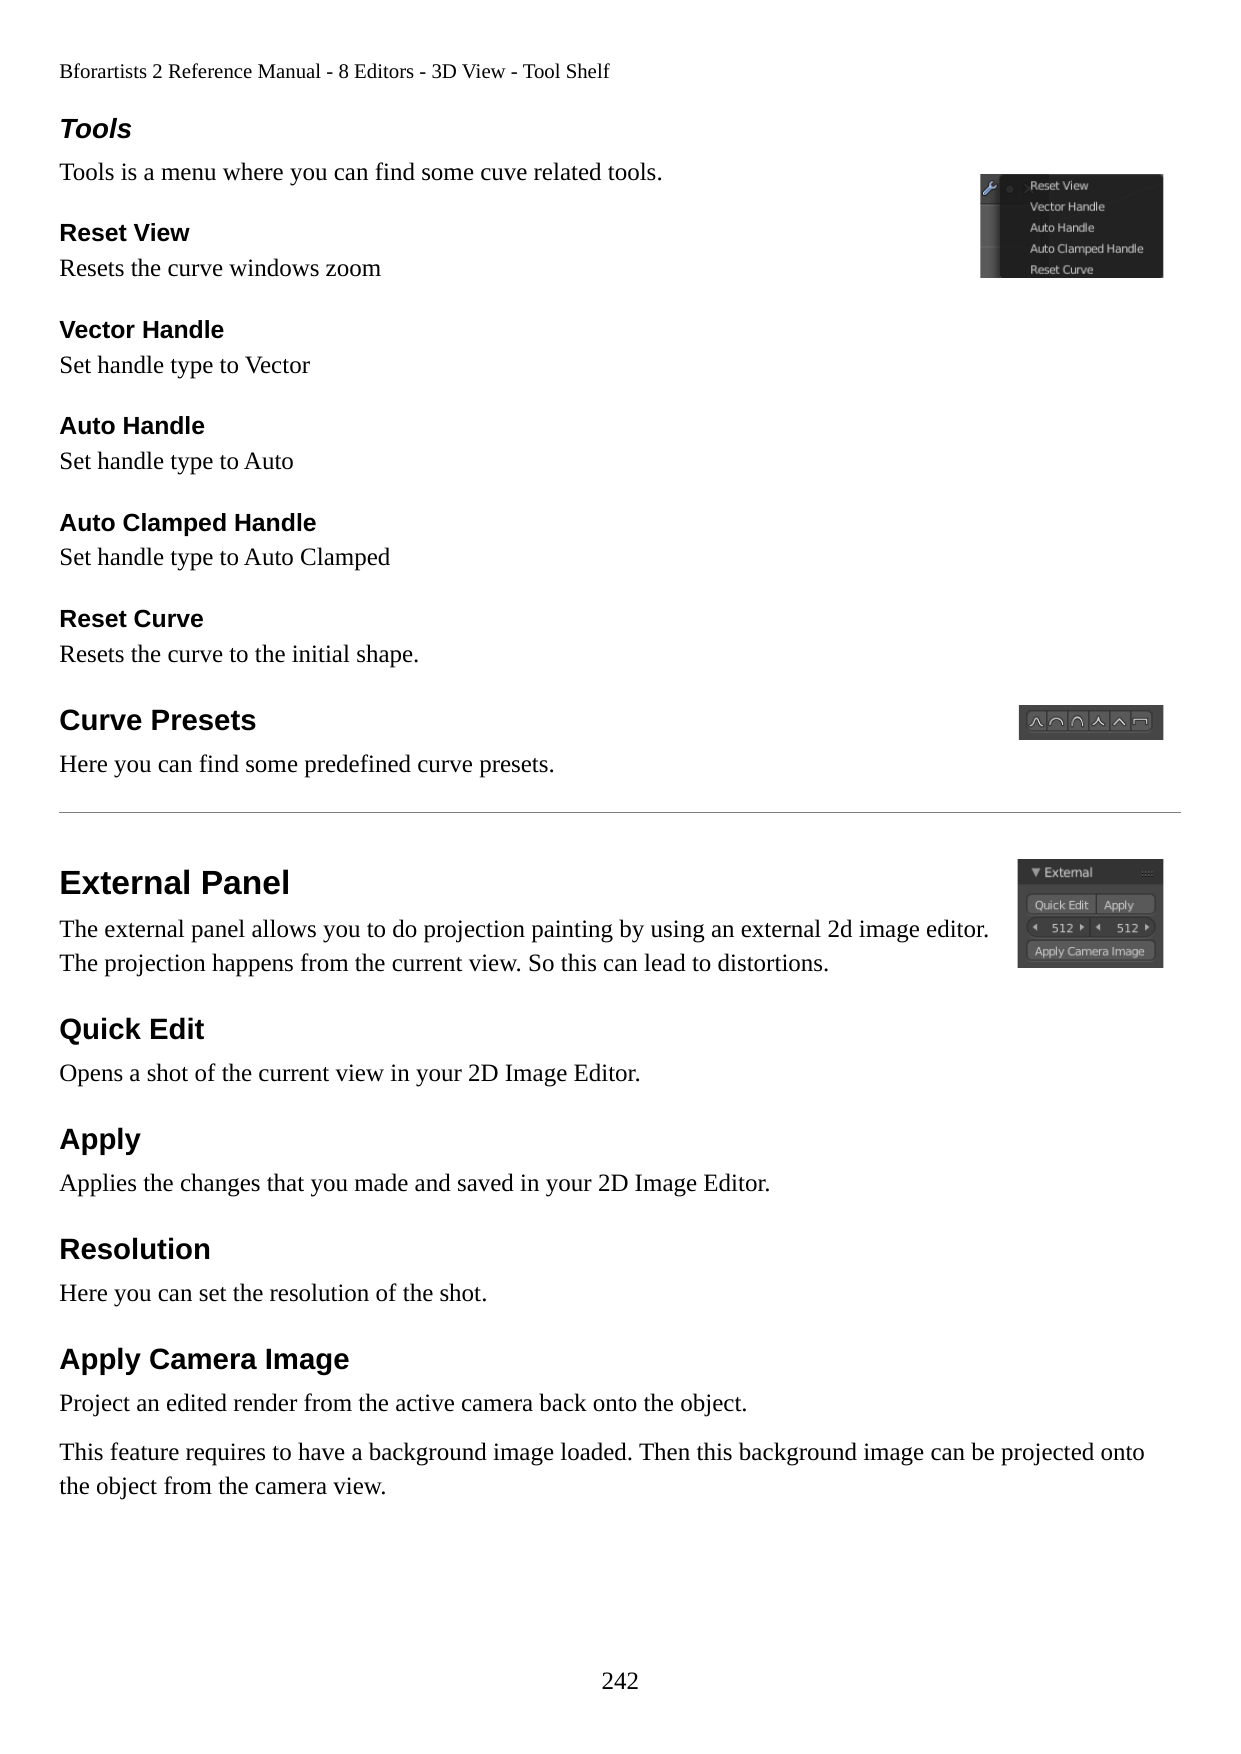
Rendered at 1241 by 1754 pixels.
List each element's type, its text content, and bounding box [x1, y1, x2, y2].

subtitle [1164, 863, 1181, 901]
subtitle [1164, 218, 1181, 247]
text Opens a shot of the current view in your 2D Image Editor. [59, 1058, 1181, 1087]
subtitle Auto Clamped Handle [59, 508, 1181, 536]
text Tools is a menu where you can find some cuve related tools. [59, 157, 1181, 186]
subtitle External Panel [59, 863, 1017, 901]
subtitle Reset View [59, 218, 980, 247]
text Set handle type to Auto Clamped [59, 542, 1181, 571]
text Set handle type to Vector [59, 350, 1181, 378]
picture [1018, 705, 1164, 740]
subtitle Apply Camera Image [59, 1342, 1181, 1375]
text Set handle type to Auto [59, 446, 1181, 475]
subtitle Vector Handle [59, 315, 1181, 343]
text Resets the curve windows zoom [59, 253, 1181, 282]
subtitle Curve Presets [59, 702, 1181, 736]
text Applies the changes that you made and saved in your 2D Image Editor. [59, 1168, 1181, 1197]
subtitle Apply [59, 1122, 1181, 1156]
text Here you can set the resolution of the shot. [59, 1278, 1181, 1307]
text Project an edited render from the active camera back onto the object. [59, 1388, 1181, 1417]
picture [1017, 859, 1164, 968]
subtitle Quick Edit [59, 1012, 1181, 1046]
picture [980, 174, 1164, 278]
text The external panel allows you to do projection painting by using an external 2d image editor. The projection happens from the current view. So this can lead to distortions. [59, 914, 1181, 977]
subtitle Tools [59, 113, 1181, 144]
subtitle Reset Curve [59, 604, 1181, 632]
subtitle Resolution [59, 1232, 1181, 1266]
text This feature requires to have a background image loaded. Then this background image can be projected onto the object from the camera view. [59, 1437, 1181, 1500]
text Resets the curve to the initial shape. [59, 639, 1181, 667]
subtitle Auto Handle [59, 411, 1181, 440]
text Here you can find some predefined curve presets. [59, 749, 1181, 777]
